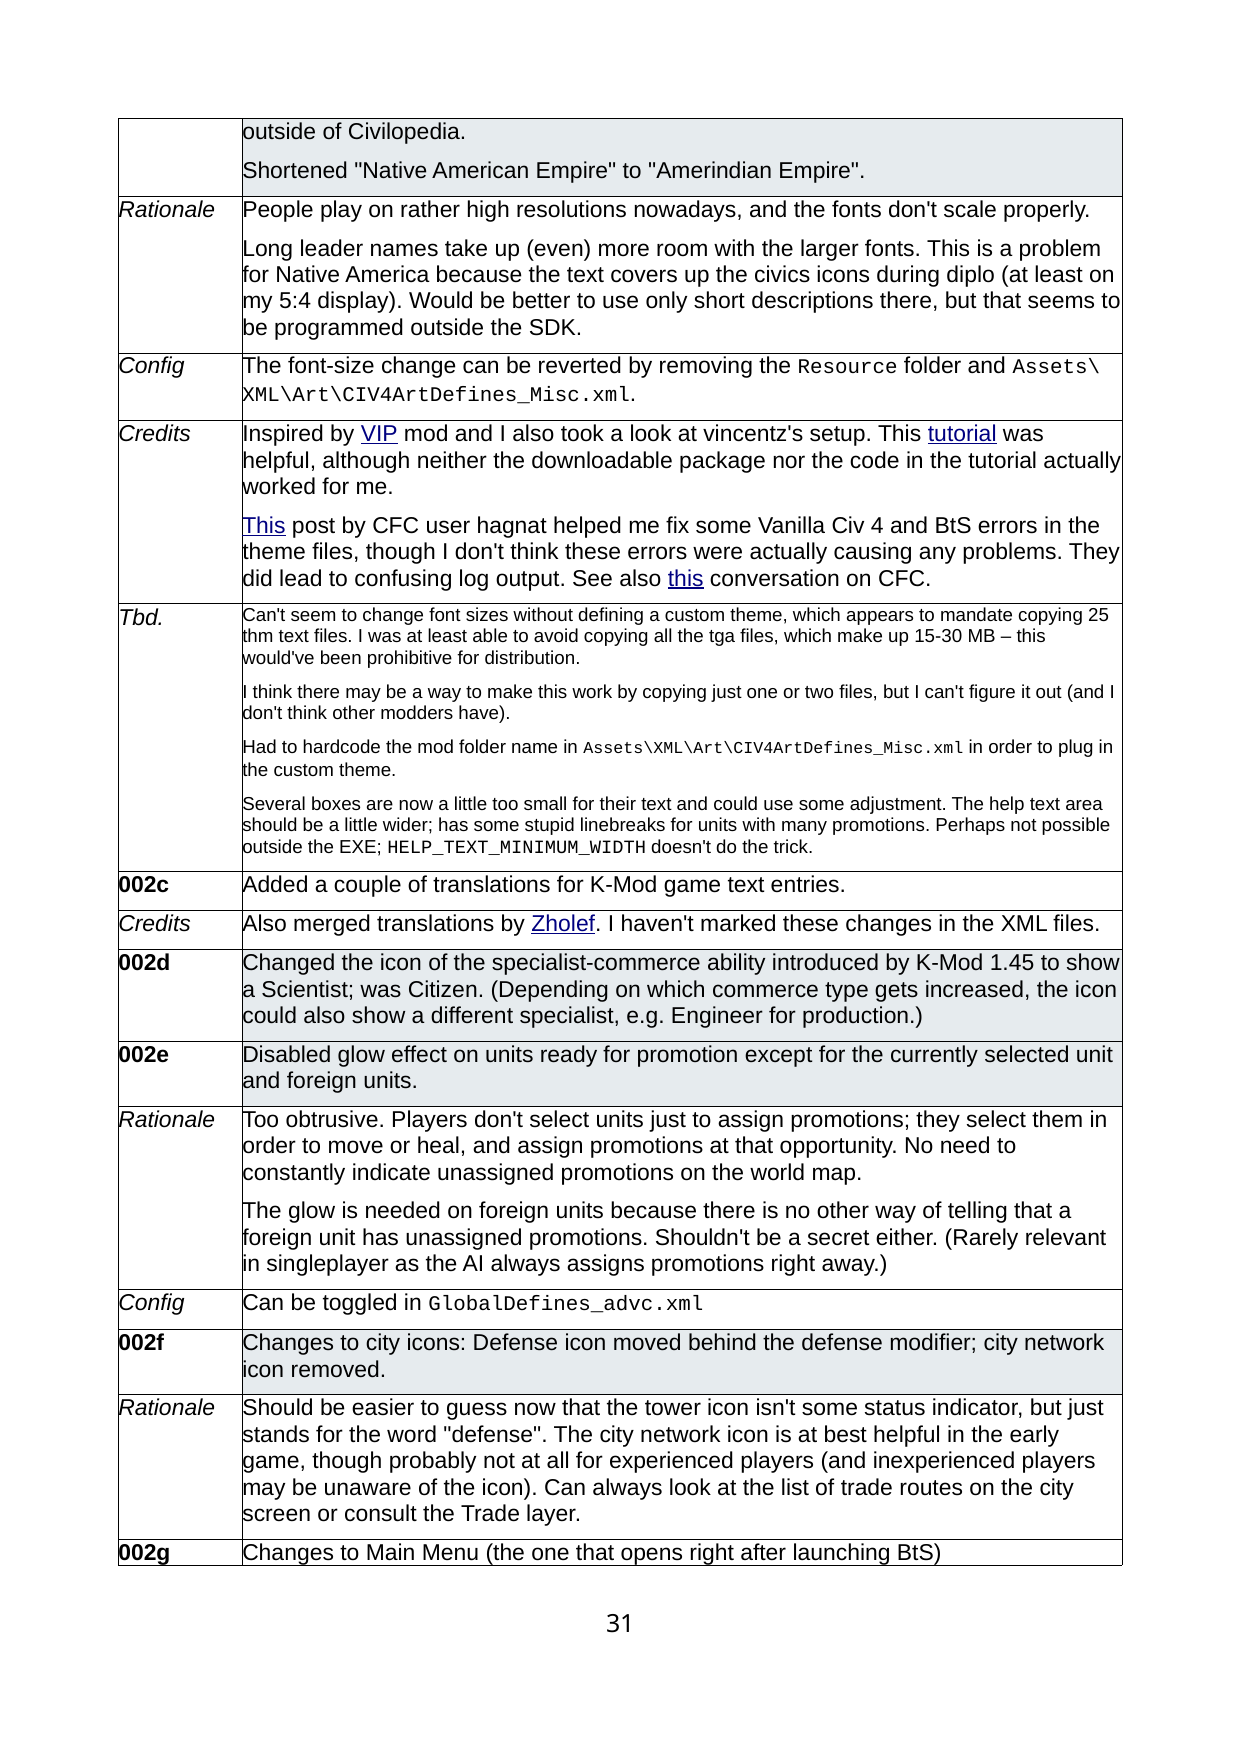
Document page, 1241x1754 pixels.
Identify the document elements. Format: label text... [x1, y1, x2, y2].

table_cell Can be toggled in GlobalDefines_advc.xml [243, 1290, 1122, 1329]
table_cell Tbd. [119, 604, 242, 871]
table_cell Rationale [119, 197, 242, 352]
table_cell 002d [119, 950, 242, 1041]
table_cell Credits [119, 911, 242, 949]
table_cell Inspired by VIP mod and I also took a look at vincentz's setup. This tutorial was helpful, although neither the downloadable package nor the code in the tutorial actually worked for me. This post by CFC user hagnat helped me fix some Vanilla Civ 4 and BtS errors in the theme files, though I don't think these errors were actually causing any problems. They did lead to confusing log output. See also this conversation on CFC. [243, 421, 1122, 603]
table_cell Should be easier to guess now that the tower icon isn't some status indicator, but just stands for the word "defense". The city network icon is at best helpful in the early game, though probably not at all for experienced players (and inexperienced players may be unaware of the icon). Can always look at the list of trade routes on the city screen or consult the Trade layer. [243, 1395, 1122, 1538]
table_cell Added a couple of translations for K-Mod game text entries. [243, 872, 1122, 910]
table_cell Credits [119, 421, 242, 603]
table_cell [119, 119, 242, 196]
table_cell Changes to city icons: Defense icon moved behind the defense modifier; city network icon removed. [243, 1330, 1122, 1394]
table_cell Too obtrusive. Players don't select units just to assign promotions; they select them in order to move or heal, and assign promotions at that opportunity. No need to constantly indicate unassigned promotions on the world map. The glow is needed on foreign units because there is no other way of telling that a foreign unit has unassigned promotions. Shouldn't be a secret either. (Rarely relevant in singleplayer as the AI always assigns promotions right away.) [243, 1107, 1122, 1289]
table_cell Changed the icon of the specialist-commerce ability introduced by K-Mod 1.45 to show a Scientist; was Citizen. (Depending on which commerce type gets increased, the icon could also show a different specialist, e.g. Engineer for production.) [243, 950, 1122, 1041]
table_cell The font-size change can be reverted by removing the Resource folder and Assets\XML\Art\CIV4ArtDefines_Misc.xml. [243, 354, 1122, 420]
table_cell Also merged translations by Zholef. I haven't marked these changes in the XML files. [243, 911, 1122, 949]
table_cell 002f [119, 1330, 242, 1394]
table_cell Rationale [119, 1395, 242, 1538]
table_cell Rationale [119, 1107, 242, 1289]
table_cell Config [119, 1290, 242, 1329]
table_cell 002g [119, 1540, 242, 1565]
table_cell 002e [119, 1042, 242, 1106]
table_cell outside of Civilopedia. Shortened "Native American Empire" to "Amerindian Empire". [243, 119, 1122, 196]
table_cell Can't seem to change font sizes without defining a custom theme, which appears to mandate copying 25 thm text files. I was at least able to avoid copying all the tga files, which make up 15-30 MB – this would've been prohibitive for distribution. I think there may be a way to make this work by copying just one or two files, but I can't figure it out (and I don't think other modders have). Had to hardcode the mod folder name in Assets\XML\Art\CIV4ArtDefines_Misc.xml in order to plug in the custom theme. Several boxes are now a little too small for their text and could use some adjustment. The help text area should be a little wider; has some stupid linebreaks for units with many promotions. Perhaps not possible outside the EXE; HELP_TEXT_MINIMUM_WIDTH doesn't do the trick. [243, 604, 1122, 871]
table_cell 002c [119, 872, 242, 910]
table_cell Config [119, 354, 242, 420]
table_cell Disabled glow effect on units ready for promotion except for the currently selected unit and foreign units. [243, 1042, 1122, 1106]
table_cell People play on rather high resolutions nowadays, and the fonts don't scale properly. Long leader names take up (even) more room with the larger fonts. This is a problem for Native America because the text covers up the civics icons during diplo (at least on my 5:4 display). Would be better to use only short descriptions there, but that seems to be programmed outside the SDK. [243, 197, 1122, 352]
table_cell Changes to Main Menu (the one that opens right after launching BtS) [243, 1540, 1122, 1565]
